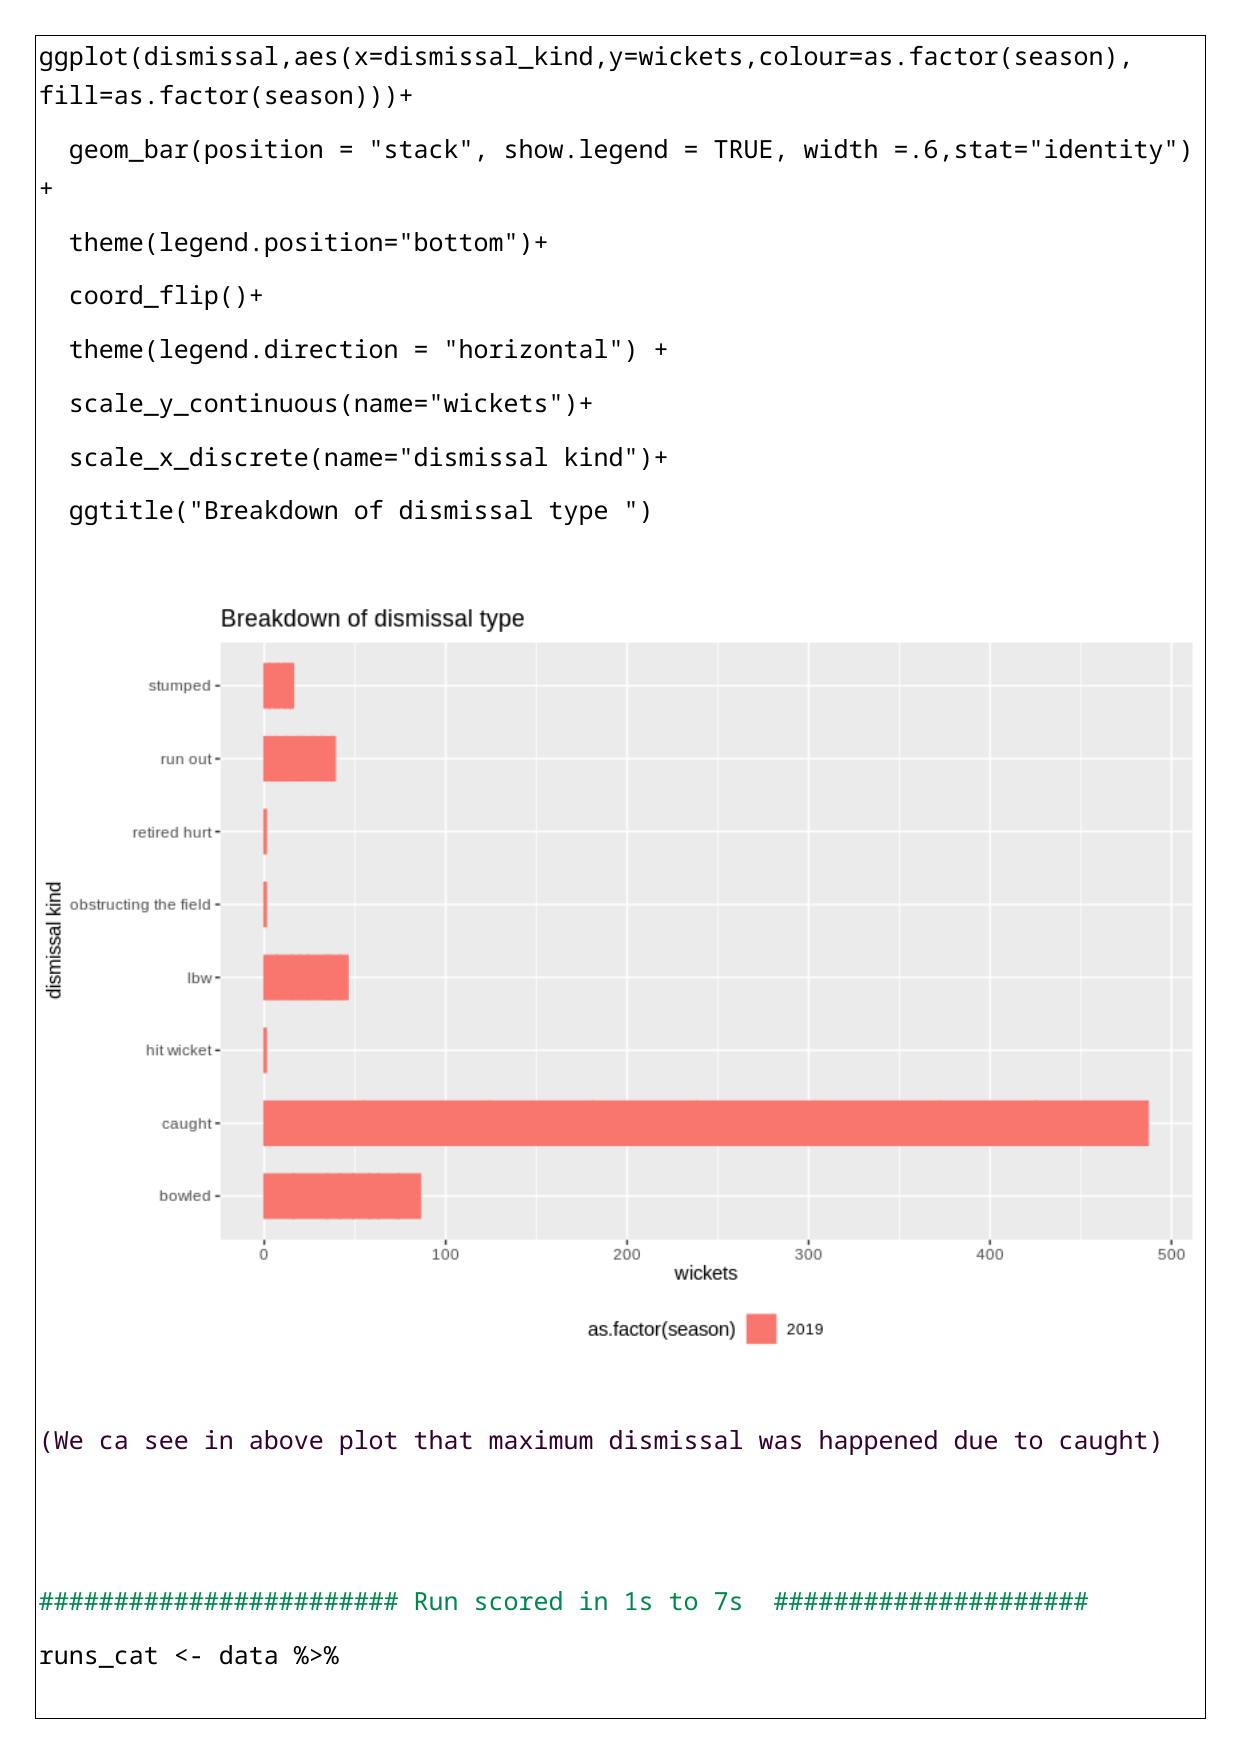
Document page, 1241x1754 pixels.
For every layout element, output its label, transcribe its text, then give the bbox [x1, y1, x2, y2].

text (We ca see in above plot that maximum dismissal was happened due to caught) [38, 1422, 1202, 1457]
text ggtitle("Breakdown of dismissal type ") [38, 493, 1202, 527]
text ######################## Run scored in 1s to 7s ##################### [38, 1584, 1202, 1618]
text ggplot(dismissal,aes(x=dismissal_kind,y=wickets,colour=as.factor(season), fill=as.factor(season)))+ [38, 38, 1202, 112]
picture [38, 600, 1202, 1364]
text runs_cat <- data %>% [38, 1637, 1202, 1672]
text theme(legend.position="bottom")+ [38, 224, 1202, 258]
text scale_y_continuous(name="wickets")+ [38, 386, 1202, 419]
text geom_bar(position = "stack", show.legend = TRUE, width =.6,stat="identity")+ [38, 131, 1202, 204]
text theme(legend.direction = "horizontal") + [38, 332, 1202, 366]
text coord_flip()+ [38, 278, 1202, 312]
text scale_x_discrete(name="dismissal kind")+ [38, 439, 1202, 473]
